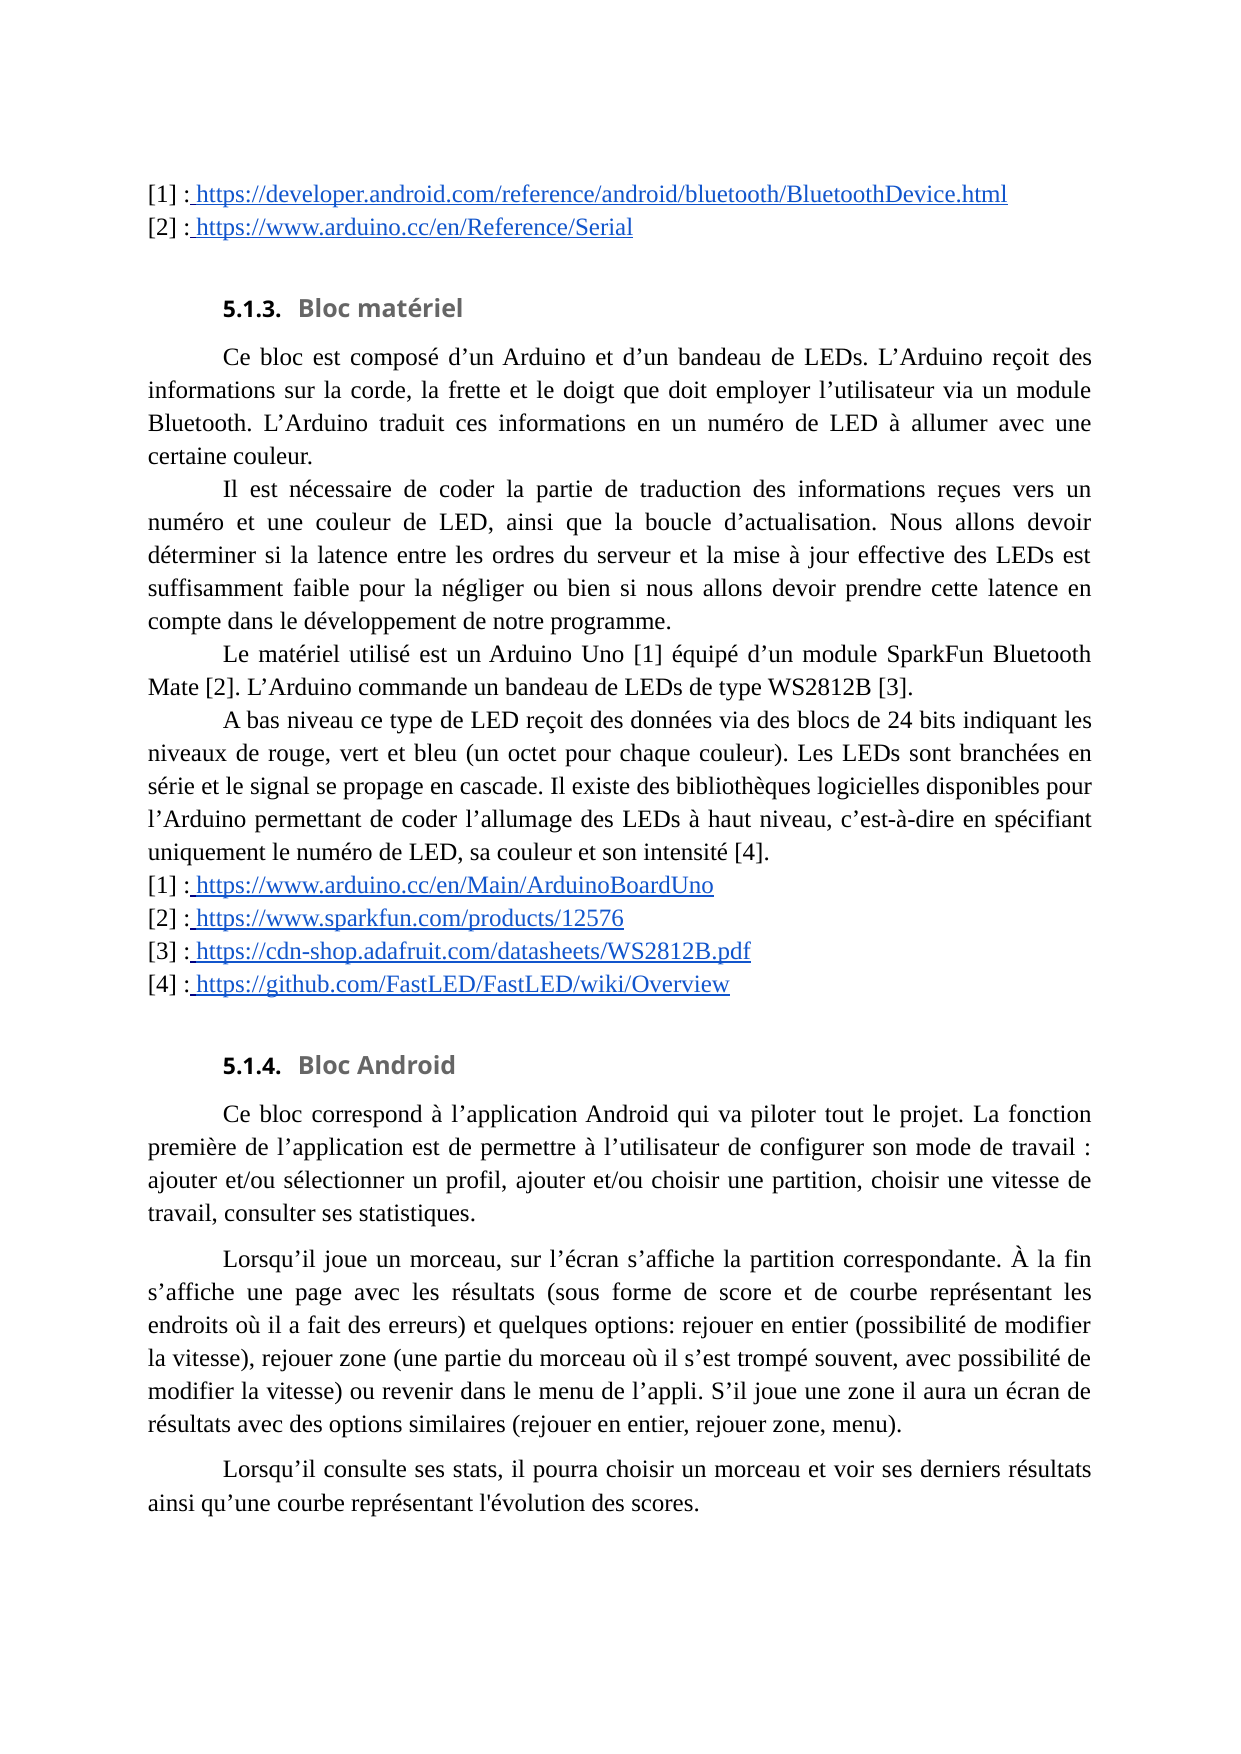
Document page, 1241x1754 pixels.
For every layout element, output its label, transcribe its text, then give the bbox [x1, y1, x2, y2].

text [2] : https://www.sparkfun.com/products/12576 [148, 903, 1093, 932]
text Lorsqu’il joue un morceau, sur l’écran s’affiche la partition correspondante. À la fin s’affiche une page avec les résultats (sous forme de score et de courbe représentant les endroits où il a fait des erreurs) et quelques options: rejouer en entier (possibilité de modifier la vitesse), rejouer zone (une partie du morceau où il s’est trompé souvent, avec possibilité de modifier la vitesse) ou revenir dans le menu de l’appli. S’il joue une zone il aura un écran de résultats avec des options similaires (rejouer en entier, rejouer zone, menu). [148, 1244, 1093, 1438]
subtitle Bloc matériel [223, 290, 1093, 324]
text A bas niveau ce type de LED reçoit des données via des blocs de 24 bits indiquant les niveaux de rouge, vert et bleu (un octet pour chaque couleur). Les LEDs sont branchées en série et le signal se propage en cascade. Il existe des bibliothèques logicielles disponibles pour l’Arduino permettant de coder l’allumage des LEDs à haut niveau, c’est-à-dire en spécifiant uniquement le numéro de LED, sa couleur et son intensité [4]. [148, 705, 1093, 866]
text [1] : https://developer.android.com/reference/android/bluetooth/BluetoothDevice.html [148, 179, 1093, 207]
text Lorsqu’il consulte ses stats, il pourra choisir un morceau et voir ses derniers résultats ainsi qu’une courbe représentant l'évolution des scores. [148, 1454, 1093, 1516]
text Il est nécessaire de coder la partie de traduction des informations reçues vers un numéro et une couleur de LED, ainsi que la boucle d’actualisation. Nous allons devoir déterminer si la latence entre les ordres du serveur et la mise à jour effective des LEDs est suffisamment faible pour la négliger ou bien si nous allons devoir prendre cette latence en compte dans le développement de notre programme. [148, 474, 1093, 635]
text [3] : https://cdn-shop.adafruit.com/datasheets/WS2812B.pdf [148, 936, 1093, 965]
text Le matériel utilisé est un Arduino Uno [1] équipé d’un module SparkFun Bluetooth Mate [2]. L’Arduino commande un bandeau de LEDs de type WS2812B [3]. [148, 639, 1093, 701]
text Ce bloc correspond à l’application Android qui va piloter tout le projet. La fonction première de l’application est de permettre à l’utilisateur de configurer son mode de travail : ajouter et/ou sélectionner un profil, ajouter et/ou choisir une partition, choisir une vitesse de travail, consulter ses statistiques. [148, 1099, 1093, 1227]
text [4] : https://github.com/FastLED/FastLED/wiki/Overview [148, 969, 1093, 998]
text [1] : https://www.arduino.cc/en/Main/ArduinoBoardUno [148, 870, 1093, 899]
text [2] : https://www.arduino.cc/en/Reference/Serial [148, 212, 1093, 241]
text Ce bloc est composé d’un Arduino et d’un bandeau de LEDs. L’Arduino reçoit des informations sur la corde, la frette et le doigt que doit employer l’utilisateur via un module Bluetooth. L’Arduino traduit ces informations en un numéro de LED à allumer avec une certaine couleur. [148, 342, 1093, 470]
subtitle Bloc Android [223, 1048, 1093, 1082]
